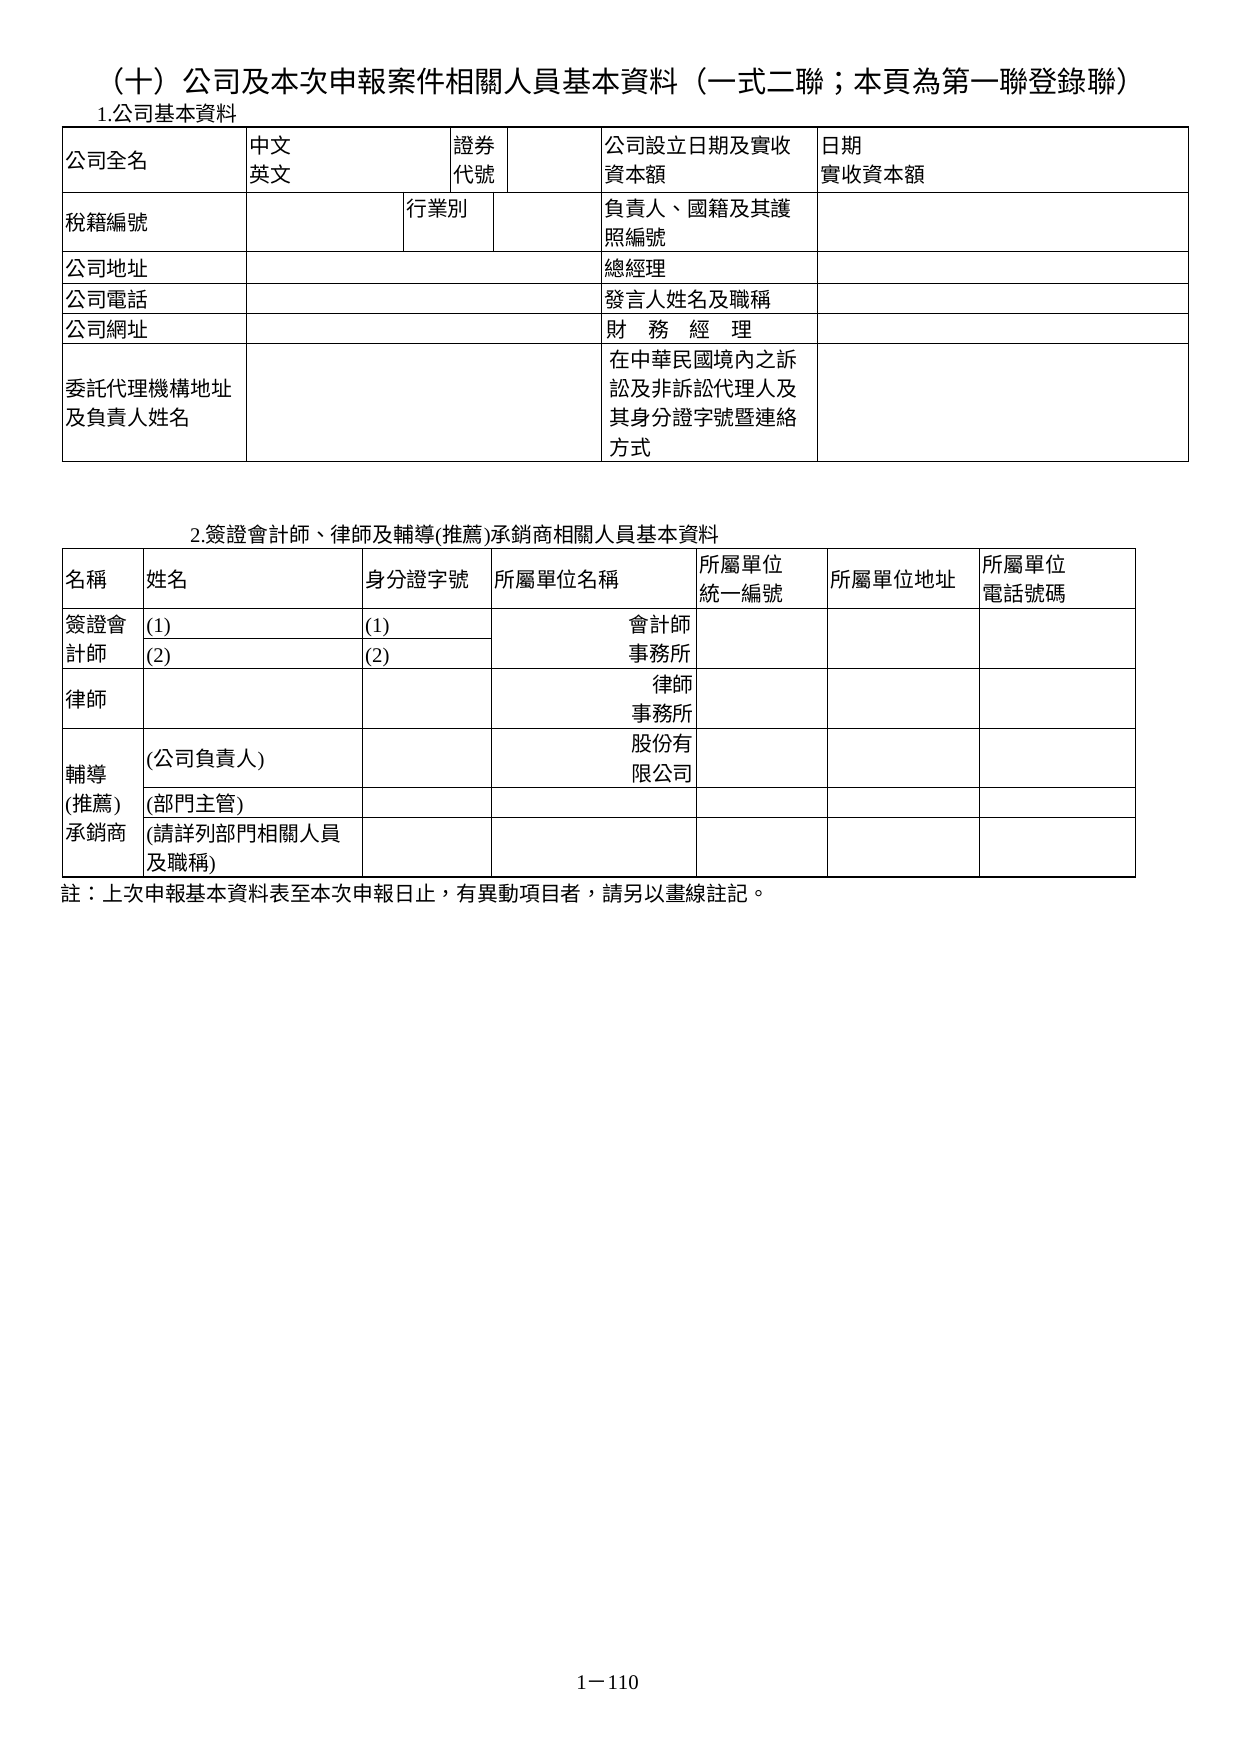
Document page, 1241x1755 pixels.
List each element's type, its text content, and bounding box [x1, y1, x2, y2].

text 2.簽證會計師、律師及輔導(推薦)承銷商相關人員基本資料 [153, 518, 1181, 548]
table_cell (公司負責人) [144, 729, 362, 787]
table_cell [363, 669, 491, 727]
table_cell (2) [144, 639, 362, 668]
table_cell 發言人姓名及職稱 [602, 284, 817, 313]
table_cell [247, 284, 601, 313]
table_cell 公司電話 [63, 284, 246, 313]
table_cell [363, 818, 491, 876]
text 註：上次申報基本資料表至本次申報日止，有異動項目者，請另以畫線註記。 [61, 877, 1181, 908]
table_cell 總經理 [602, 252, 817, 283]
table_cell [828, 818, 979, 876]
table_cell [697, 609, 827, 668]
table_cell [828, 669, 979, 727]
table_cell 公司網址 [63, 314, 246, 343]
table_cell 律師 事務所 [492, 669, 696, 727]
table_header 公司設立日期及實收資本額 [602, 128, 817, 192]
table_cell [697, 729, 827, 787]
table_cell [363, 788, 491, 817]
table_cell [980, 788, 1135, 817]
table_cell [247, 314, 601, 343]
table_cell [828, 788, 979, 817]
table_cell [247, 252, 601, 283]
table_cell [363, 729, 491, 787]
table_cell [818, 344, 1188, 461]
table_header 日期 實收資本額 [818, 128, 1188, 192]
table_cell 輔導(推薦)承銷商 [63, 729, 143, 876]
table_cell 行業別 [404, 193, 493, 251]
table_cell [697, 669, 827, 727]
table_cell 委託代理機構地址 及負責人姓名 [63, 344, 246, 461]
table_cell [980, 818, 1135, 876]
table_header 所屬單位名稱 [492, 549, 696, 608]
text 1.公司基本資料 [59, 101, 1181, 126]
table_cell (1) [144, 609, 362, 638]
table_cell [247, 344, 601, 461]
table_header 所屬單位 電話號碼 [980, 549, 1135, 608]
table_header 所屬單位 統一編號 [697, 549, 827, 608]
table_cell [494, 193, 601, 251]
table_cell [492, 818, 696, 876]
table_header 中文 英文 [247, 128, 450, 192]
table_cell [144, 669, 362, 727]
text （十）公司及本次申報案件相關人員基本資料（一式二聯；本頁為第一聯登錄聯） [59, 59, 1181, 101]
table_cell [818, 284, 1188, 313]
table_cell (1) [363, 609, 491, 638]
table_header 證券 代號 [451, 128, 507, 192]
table_cell [980, 729, 1135, 787]
table_cell [697, 788, 827, 817]
table_header [508, 128, 601, 192]
table_cell 律師 [63, 669, 143, 727]
table_cell [818, 252, 1188, 283]
table_header 所屬單位地址 [828, 549, 979, 608]
table_cell 負責人、國籍及其護照編號 [602, 193, 817, 251]
table_cell 簽證會計師 [63, 609, 143, 668]
table_header 身分證字號 [363, 549, 491, 608]
table_cell 在中華民國境內之訴訟及非訴訟代理人及其身分證字號暨連絡方式 [602, 344, 817, 461]
table_cell [818, 314, 1188, 343]
table_cell [828, 729, 979, 787]
table_cell [828, 609, 979, 668]
table_cell 公司地址 [63, 252, 246, 283]
table_header 姓名 [144, 549, 362, 608]
table_cell 會計師 事務所 [492, 609, 696, 668]
table_cell 股份有限公司 [492, 729, 696, 787]
table_cell [980, 609, 1135, 668]
table_cell (請詳列部門相關人員及職稱) [144, 818, 362, 876]
table_cell [697, 818, 827, 876]
table_cell [492, 788, 696, 817]
table_cell (2) [363, 639, 491, 668]
table_cell [980, 669, 1135, 727]
table_cell 財 務 經 理 [602, 314, 817, 343]
table_header 公司全名 [63, 128, 246, 192]
table_cell [247, 193, 403, 251]
table_cell 稅籍編號 [63, 193, 246, 251]
table_cell (部門主管) [144, 788, 362, 817]
table_header 名稱 [63, 549, 143, 608]
table_cell [818, 193, 1188, 251]
